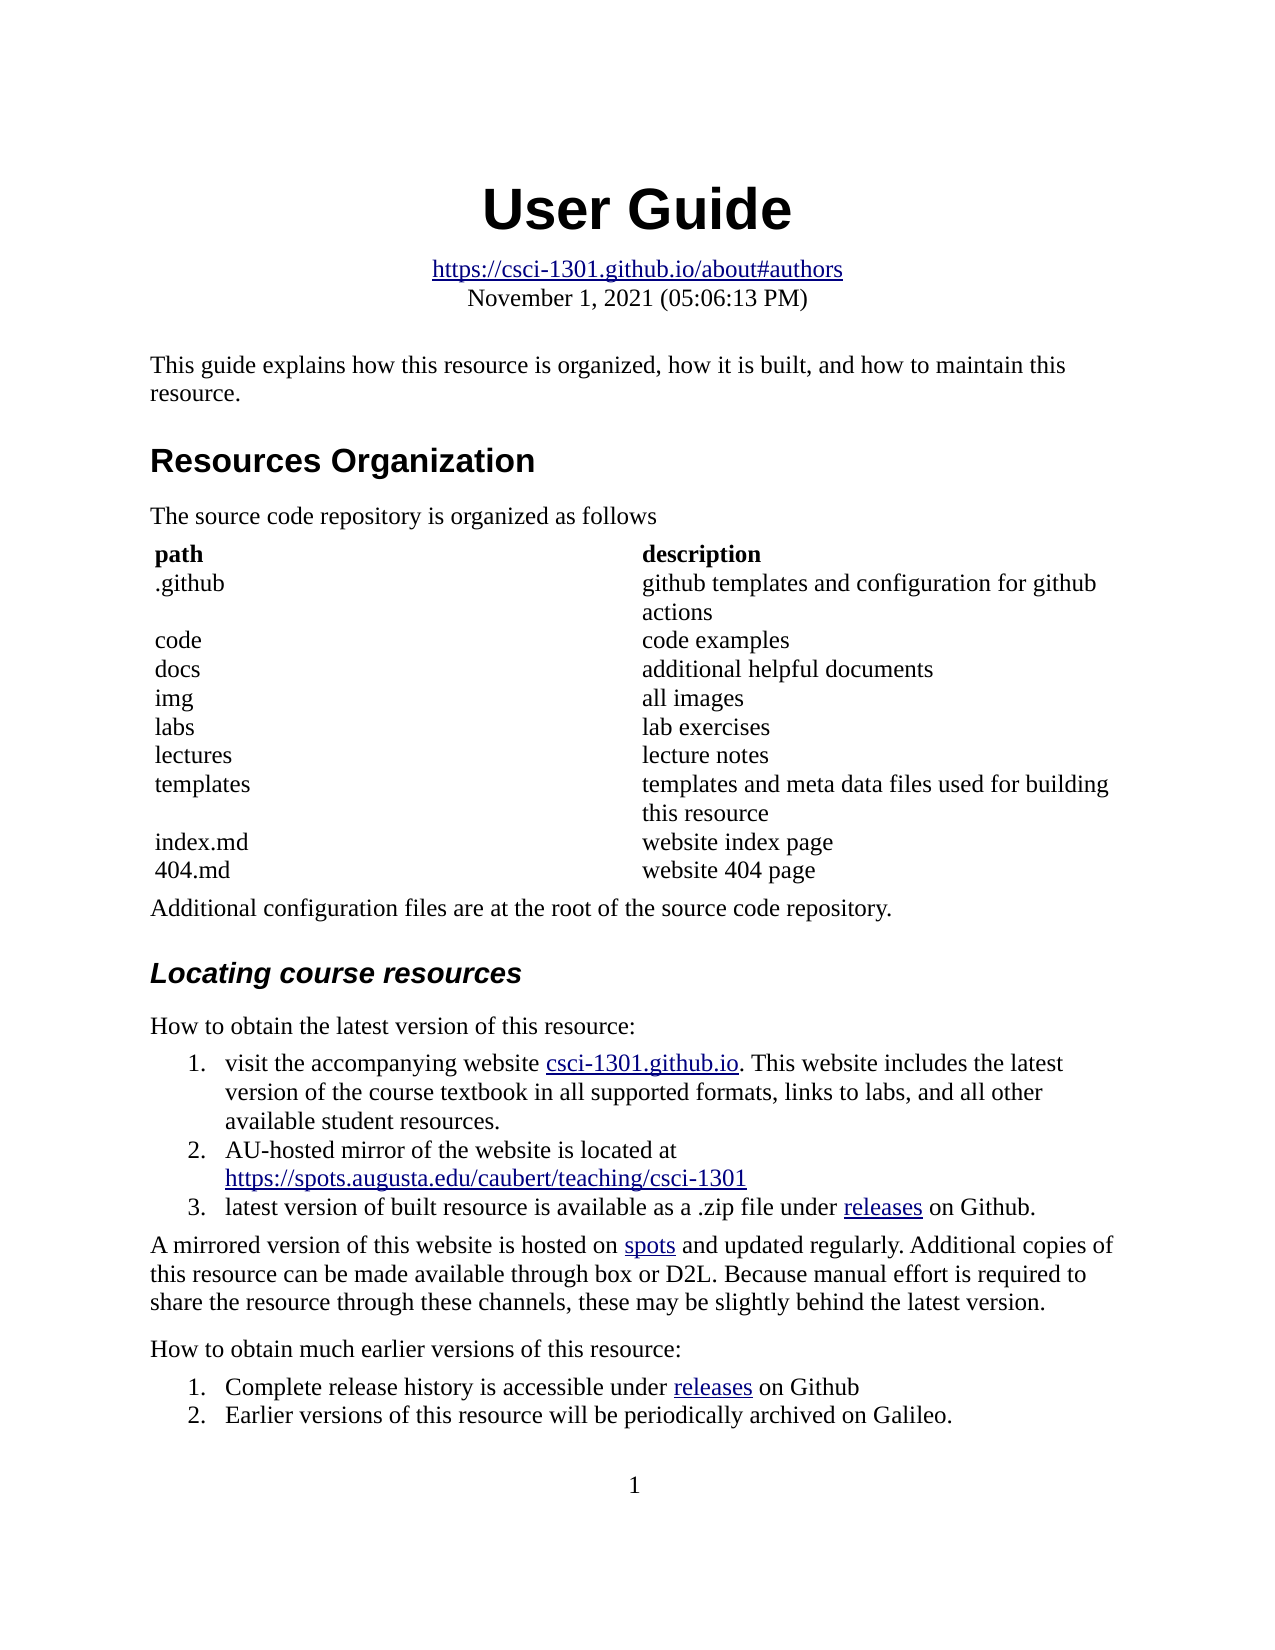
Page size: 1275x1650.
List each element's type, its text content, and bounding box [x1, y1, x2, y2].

table_cell code examples [638, 625, 1125, 654]
list Complete release history is accessible under releases on Github [187, 1372, 1125, 1401]
table_cell lab exercises [638, 712, 1125, 740]
table_header path [150, 539, 637, 568]
table_cell 404.md [150, 855, 637, 884]
table_cell .github [150, 568, 637, 625]
table_cell all images [638, 683, 1125, 712]
table_cell templates and meta data files used for building this resource [638, 769, 1125, 827]
text https://csci-1301.github.io/about#authors [150, 254, 1125, 283]
table_cell lecture notes [638, 740, 1125, 769]
table_cell github templates and configuration for github actions [638, 568, 1125, 625]
text Additional configuration files are at the root of the source code repository. [150, 893, 1125, 922]
subtitle Locating course resources [150, 956, 1125, 989]
list visit the accompanying website csci-1301.github.io. This website includes the latest version of the course textbook in all supported formats, links to labs, and all other available student resources. [187, 1048, 1125, 1135]
text November 1, 2021 (05:06:13 PM) [150, 283, 1125, 312]
list AU-hosted mirror of the website is located at https://spots.augusta.edu/caubert/teaching/csci-1301 [187, 1135, 1125, 1192]
table_header description [638, 539, 1125, 568]
text A mirrored version of this website is hosted on spots and updated regularly. Additional copies of this resource can be made available through box or D2L. Because manual effort is required to share the resource through these channels, these may be slightly behind the latest version. [150, 1230, 1125, 1316]
text The source code repository is organized as follows [150, 501, 1125, 530]
list latest version of built resource is available as a .zip file under releases on Github. [187, 1192, 1125, 1221]
table_cell templates [150, 769, 637, 827]
table_cell lectures [150, 740, 637, 769]
table_cell docs [150, 654, 637, 683]
table_cell additional helpful documents [638, 654, 1125, 683]
subtitle Resources Organization [150, 441, 1125, 480]
table_cell img [150, 683, 637, 712]
list Earlier versions of this resource will be periodically archived on Galileo. [187, 1401, 1125, 1429]
text How to obtain the latest version of this resource: [150, 1011, 1125, 1039]
table_cell labs [150, 712, 637, 740]
table_cell website index page [638, 827, 1125, 855]
table_cell index.md [150, 827, 637, 855]
table_cell code [150, 625, 637, 654]
title User Guide [150, 175, 1125, 242]
text This guide explains how this resource is organized, how it is built, and how to maintain this resource. [150, 350, 1125, 407]
table_cell website 404 page [638, 855, 1125, 884]
text How to obtain much earlier versions of this resource: [150, 1334, 1125, 1363]
